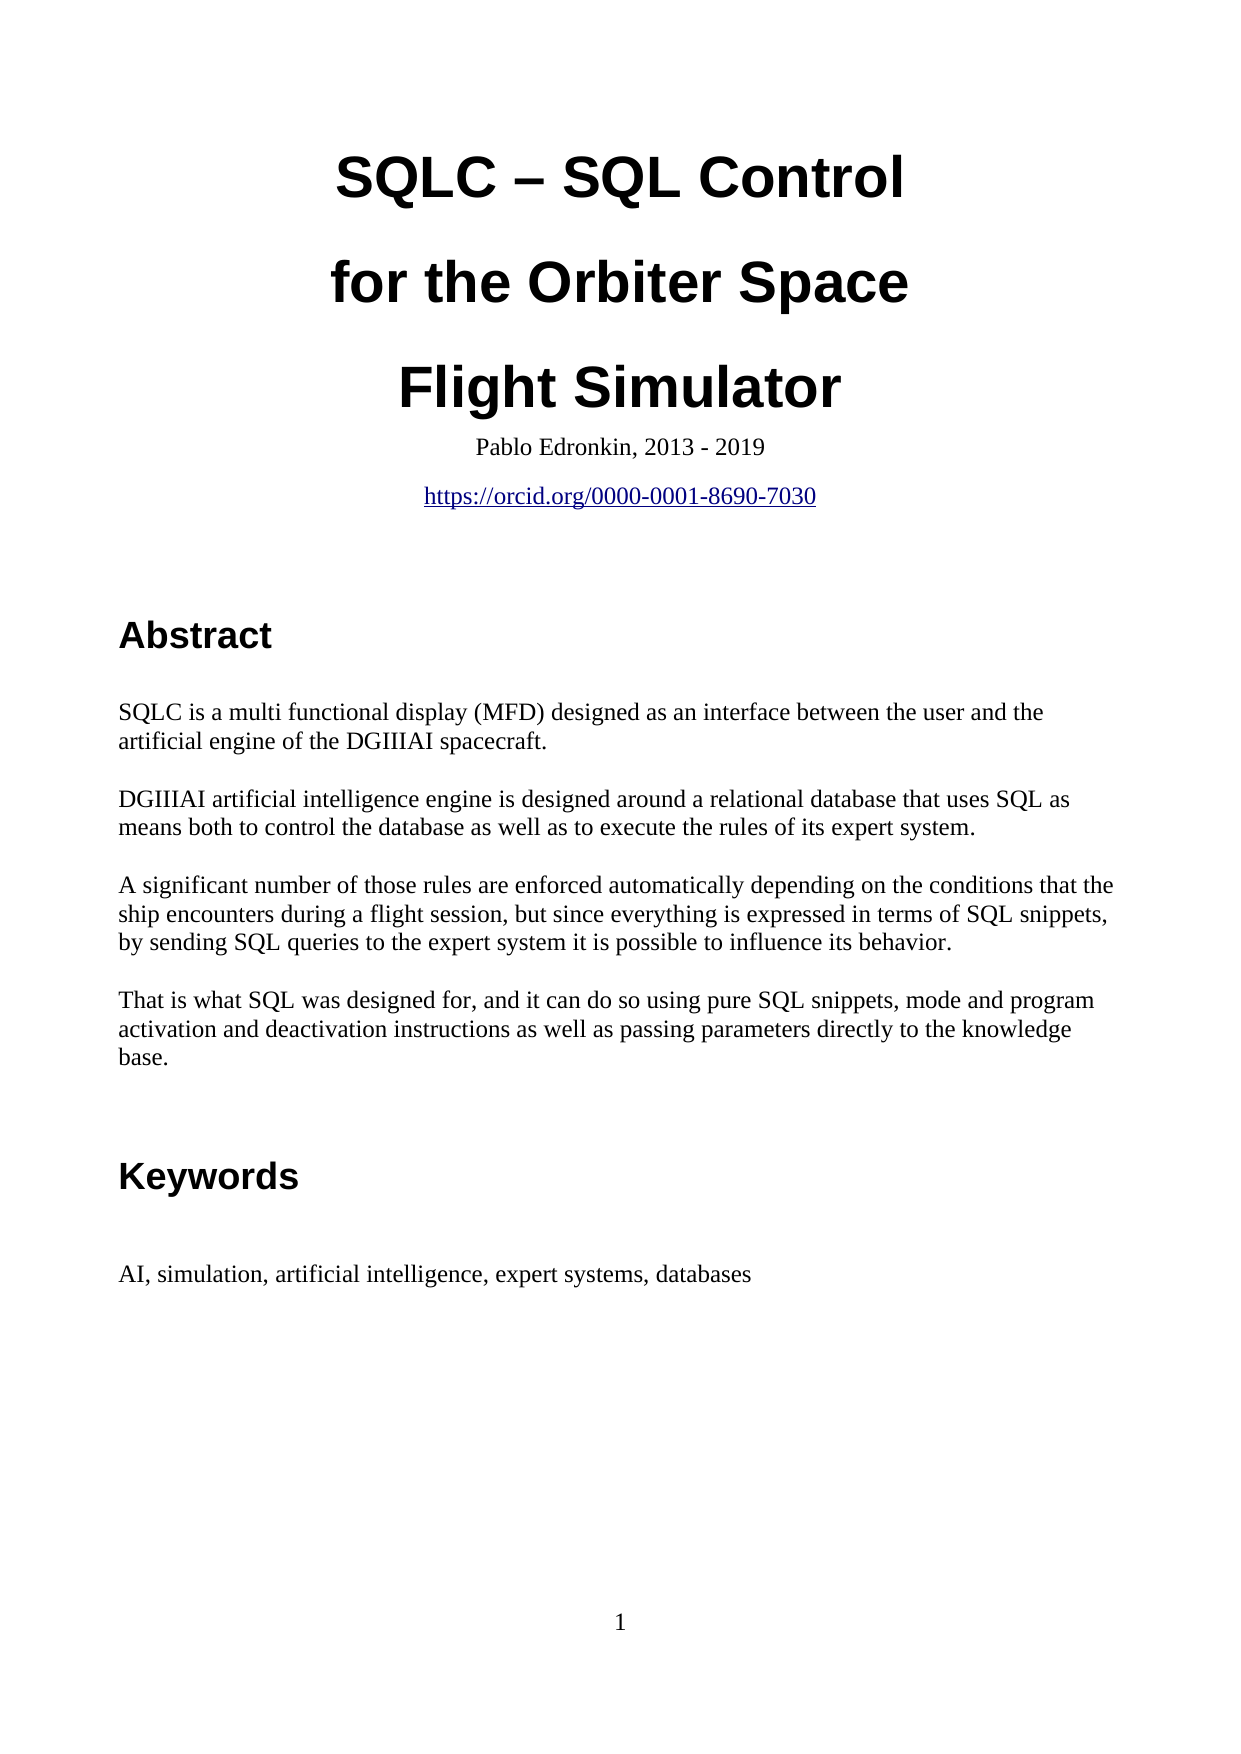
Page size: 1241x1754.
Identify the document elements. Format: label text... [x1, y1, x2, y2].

title SQLC – SQL Control [118, 143, 1122, 210]
subtitle Keywords [118, 1154, 1122, 1197]
title for the Orbiter Space [118, 248, 1122, 315]
text DGIIIAI artificial intelligence engine is designed around a relational database that uses SQL as means both to control the database as well as to execute the rules of its expert system. [118, 784, 1122, 841]
text Pablo Edronkin, 2013 - 2019 [118, 432, 1122, 461]
text https://orcid.org/0000-0001-8690-7030 [118, 481, 1122, 510]
text AI, simulation, artificial intelligence, expert systems, databases [118, 1259, 1122, 1288]
text SQLC is a multi functional display (MFD) designed as an interface between the user and the artificial engine of the DGIIIAI spacecraft. [118, 697, 1122, 755]
text That is what SQL was designed for, and it can do so using pure SQL snippets, mode and program activation and deactivation instructions as well as passing parameters directly to the knowledge base. [118, 985, 1122, 1071]
subtitle Abstract [118, 612, 1122, 656]
text A significant number of those rules are enforced automatically depending on the conditions that the ship encounters during a flight session, but since everything is expressed in terms of SQL snippets, by sending SQL queries to the expert system it is possible to influence its behavior. [118, 870, 1122, 956]
title Flight Simulator [118, 352, 1122, 419]
